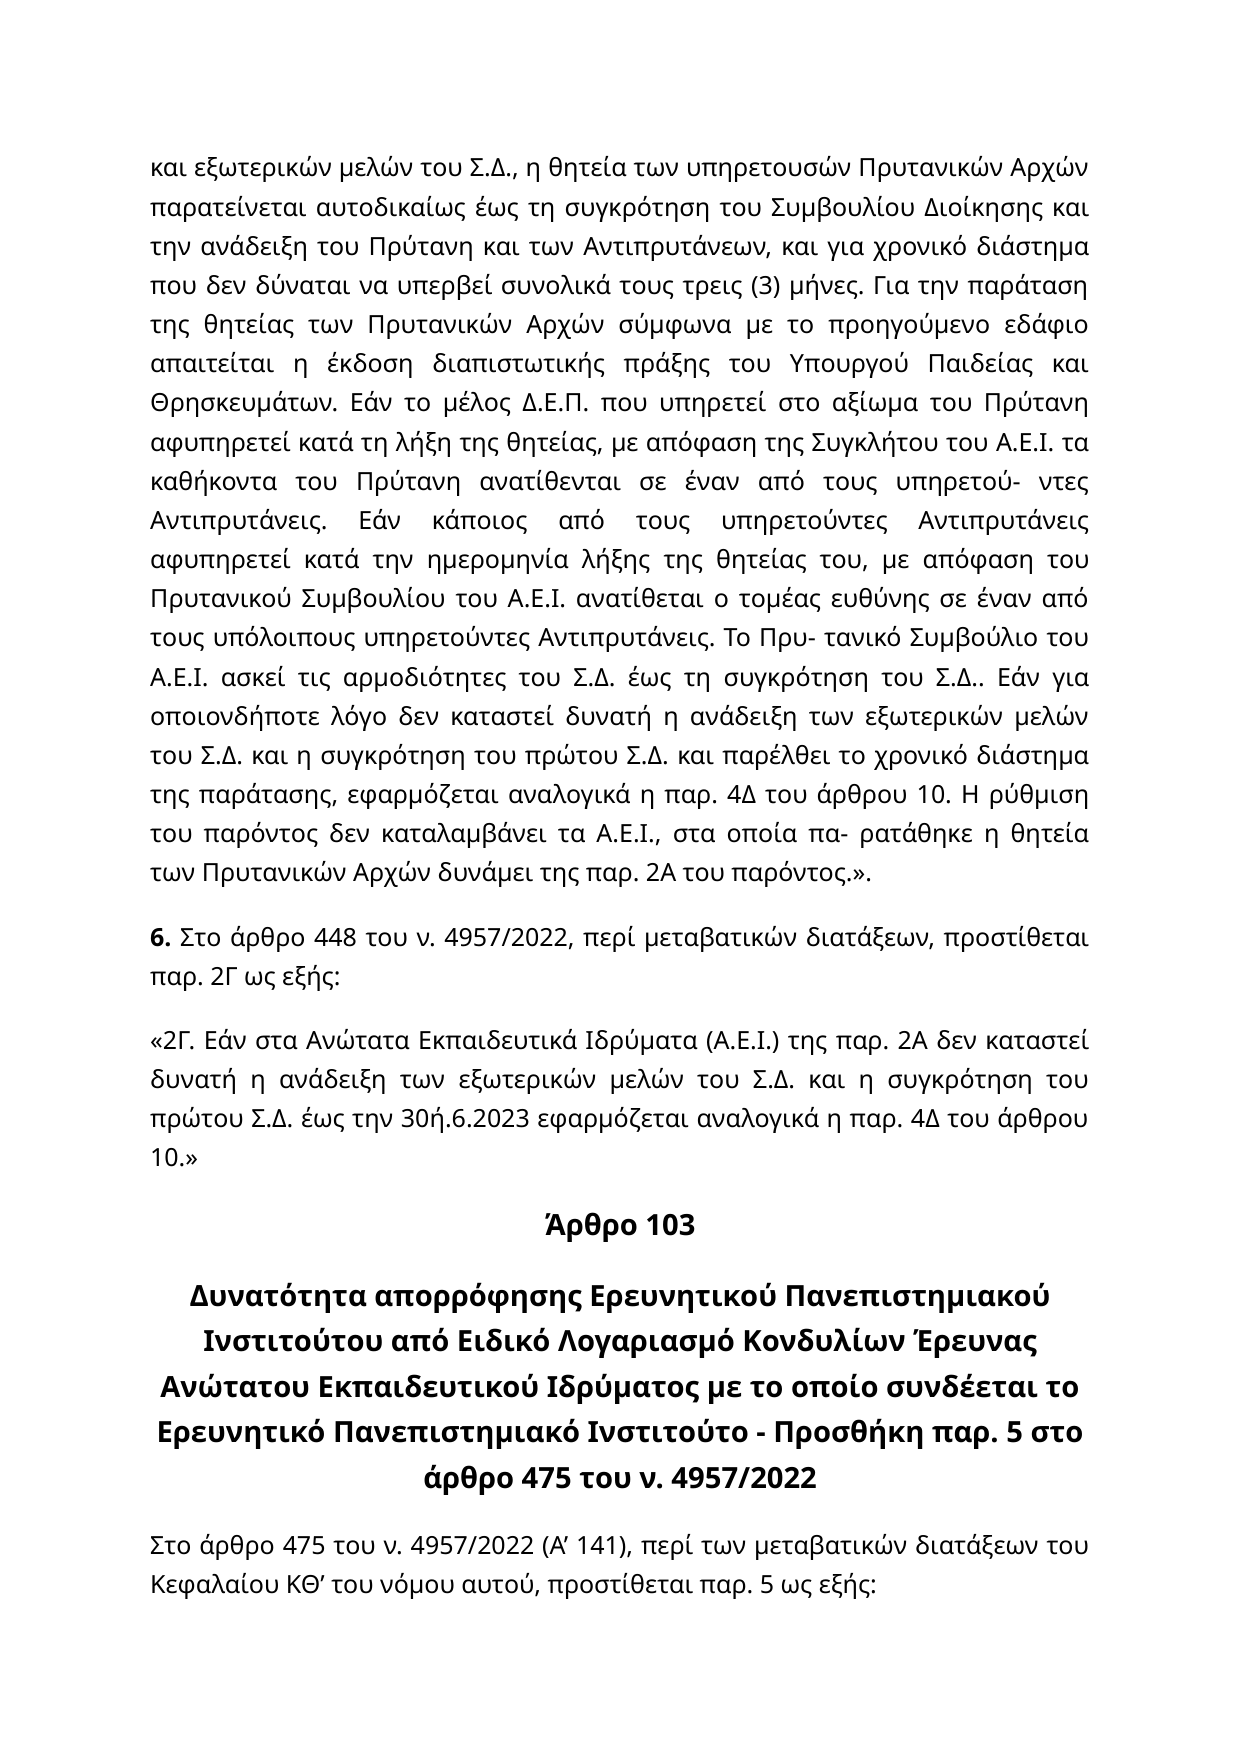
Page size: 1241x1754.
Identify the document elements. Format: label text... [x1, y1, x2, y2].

text και εξωτερικών μελών του Σ.Δ., η θητεία των υπηρετουσών Πρυτανικών Αρχών παρατείνεται αυτοδικαίως έως τη συγκρότηση του Συμβουλίου Διοίκησης και την ανάδειξη του Πρύτανη και των Αντιπρυτάνεων, και για χρονικό διάστημα που δεν δύναται να υπερβεί συνολικά τους τρεις (3) μήνες. Για την παράταση της θητείας των Πρυτανικών Αρχών σύμφωνα με το προηγούμενο εδάφιο απαιτείται η έκδοση διαπιστωτικής πράξης του Υπουργού Παιδείας και Θρησκευμάτων. Εάν το μέλος Δ.Ε.Π. που υπηρετεί στο αξίωμα του Πρύτανη αφυπηρετεί κατά τη λήξη της θητείας, με απόφαση της Συγκλήτου του Α.Ε.Ι. τα καθήκοντα του Πρύτανη ανατίθενται σε έναν από τους υπηρετού- ντες Αντιπρυτάνεις. Εάν κάποιος από τους υπηρετούντες Αντιπρυτάνεις αφυπηρετεί κατά την ημερομηνία λήξης της θητείας του, με απόφαση του Πρυτανικού Συμβουλίου του Α.Ε.Ι. ανατίθεται ο τομέας ευθύνης σε έναν από τους υπόλοιπους υπηρετούντες Αντιπρυτάνεις. Το Πρυ- τανικό Συμβούλιο του Α.Ε.Ι. ασκεί τις αρμοδιότητες του Σ.Δ. έως τη συγκρότηση του Σ.Δ.. Εάν για οποιονδήποτε λόγο δεν καταστεί δυνατή η ανάδειξη των εξωτερικών μελών του Σ.Δ. και η συγκρότηση του πρώτου Σ.Δ. και παρέλθει το χρονικό διάστημα της παράτασης, εφαρμόζεται αναλογικά η παρ. 4Δ του άρθρου 10. Η ρύθμιση του παρόντος δεν καταλαμβάνει τα Α.Ε.Ι., στα οποία πα- ρατάθηκε η θητεία των Πρυτανικών Αρχών δυνάμει της παρ. 2Α του παρόντος.». [150, 150, 1090, 889]
text 6. Στο άρθρο 448 του ν. 4957/2022, περί μεταβατικών διατάξεων, προστίθεται παρ. 2Γ ως εξής: [150, 919, 1090, 992]
text «2Γ. Εάν στα Ανώτατα Εκπαιδευτικά Ιδρύματα (Α.Ε.Ι.) της παρ. 2Α δεν καταστεί δυνατή η ανάδειξη των εξωτερικών μελών του Σ.Δ. και η συγκρότηση του πρώτου Σ.Δ. έως την 30ή.6.2023 εφαρμόζεται αναλογικά η παρ. 4Δ του άρθρου 10.» [150, 1022, 1090, 1174]
text Στο άρθρο 475 του ν. 4957/2022 (Α’ 141), περί των μεταβατικών διατάξεων του Κεφαλαίου ΚΘ’ του νόμου αυτού, προστίθεται παρ. 5 ως εξής: [150, 1528, 1090, 1601]
subtitle Δυνατότητα απορρόφησης Ερευνητικού Πανεπιστημιακού Ινστιτούτου από Ειδικό Λογαριασμό Κονδυλίων Έρευνας Ανώτατου Εκπαιδευτικού Ιδρύματος με το οποίο συνδέεται το Ερευνητικό Πανεπιστημιακό Ινστιτούτο - Προσθήκη παρ. 5 στο άρθρο 475 του ν. 4957/2022 [150, 1275, 1090, 1497]
subtitle Άρθρο 103 [150, 1204, 1090, 1244]
